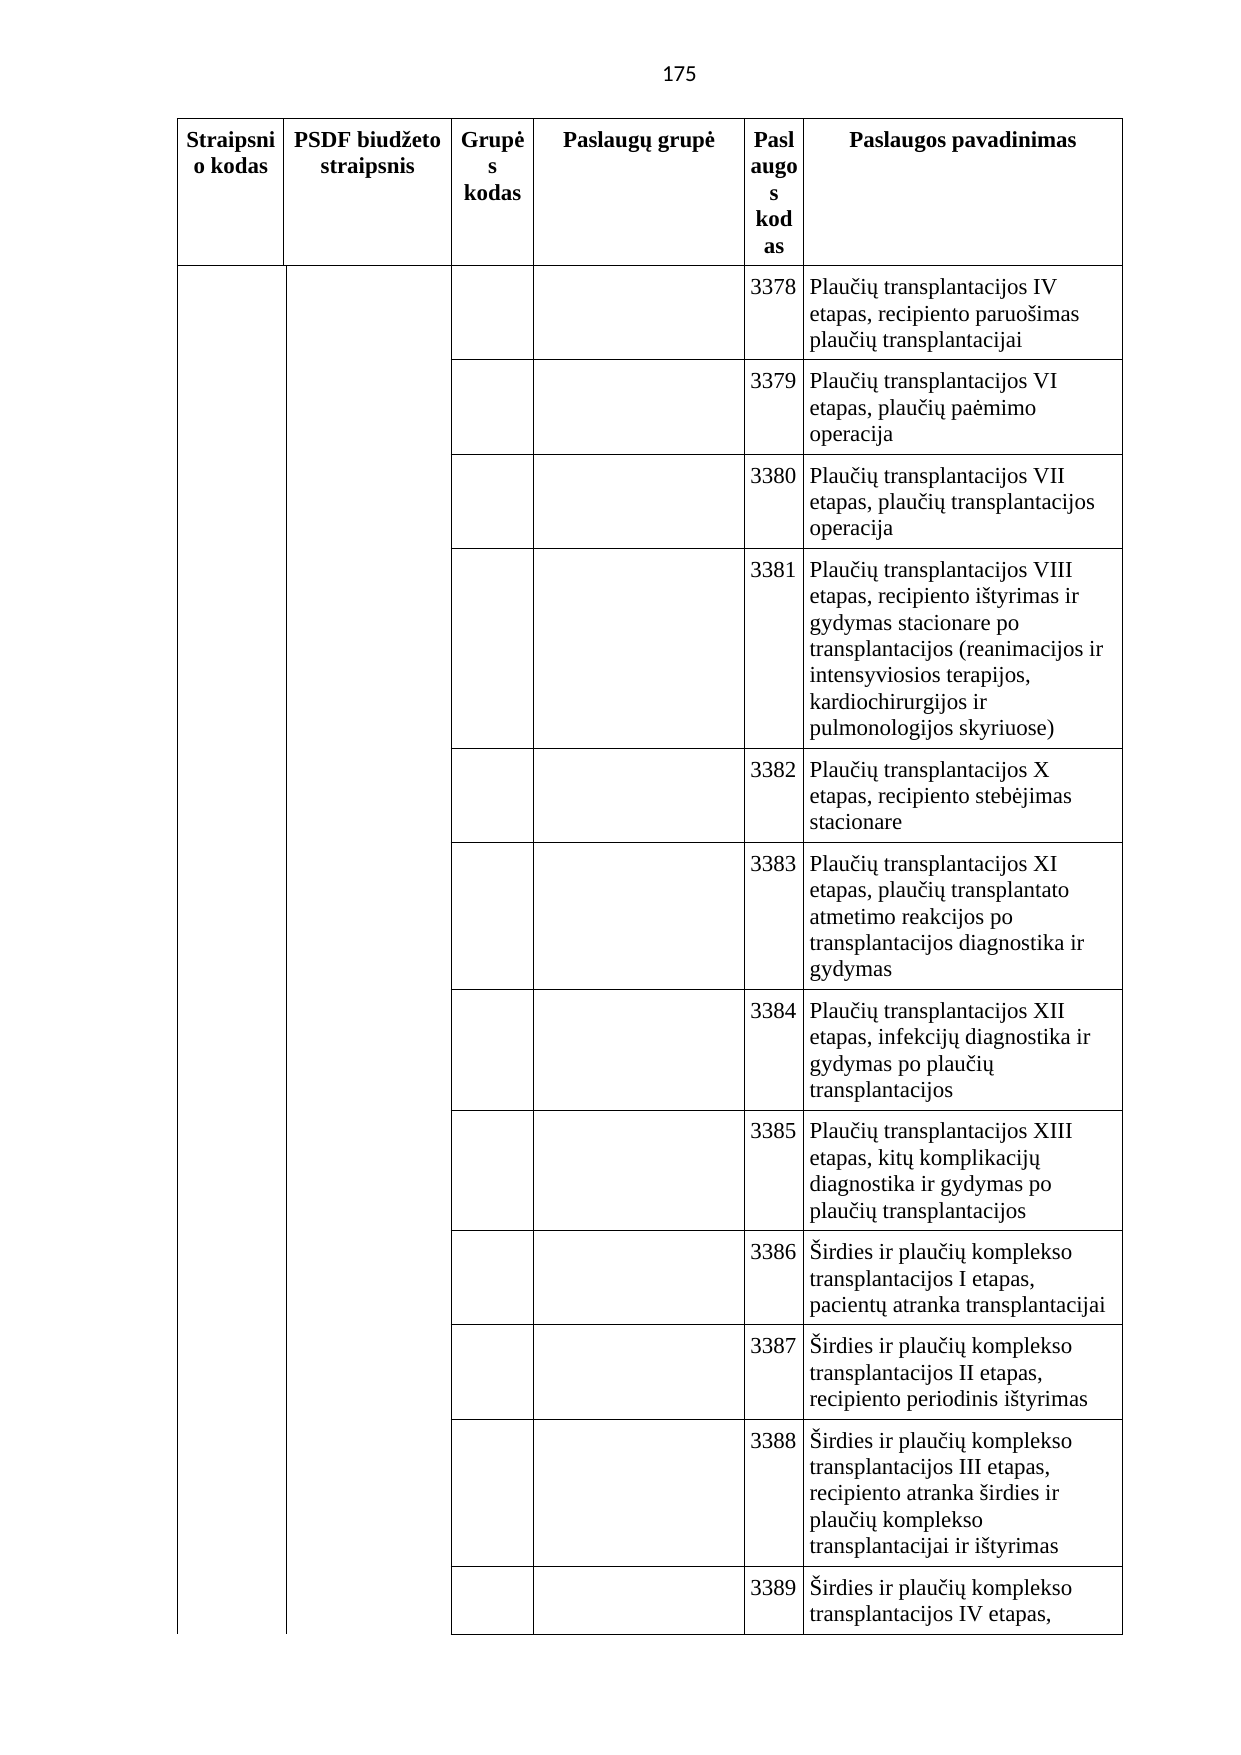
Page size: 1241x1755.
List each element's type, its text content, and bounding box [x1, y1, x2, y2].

table_header Grupės kodas [452, 119, 533, 265]
table_cell 3383 [745, 843, 803, 989]
table_cell [287, 1566, 451, 1633]
table_cell [287, 748, 451, 842]
table_header Paslaugos kodas [745, 119, 803, 265]
table_cell [534, 749, 744, 842]
table_cell [534, 266, 744, 359]
table_cell [534, 1231, 744, 1324]
table_cell [452, 990, 533, 1109]
table_cell Širdies ir plaučių komplekso transplantacijos I etapas, pacientų atranka transplantacijai [804, 1231, 1122, 1324]
table_header PSDF biudžeto straipsnis [284, 119, 451, 265]
table_cell Širdies ir plaučių komplekso transplantacijos II etapas, recipiento periodinis ištyrimas [804, 1325, 1122, 1419]
table_header Paslaugos pavadinimas [804, 119, 1122, 265]
table_cell [534, 360, 744, 454]
table_cell Plaučių transplantacijos IV etapas, recipiento paruošimas plaučių transplantacijai [804, 266, 1122, 359]
table_cell [178, 548, 286, 748]
table_cell [534, 843, 744, 989]
table_cell [287, 1110, 451, 1230]
table_cell [287, 1419, 451, 1566]
table_cell [452, 549, 533, 748]
table_cell [287, 359, 451, 454]
table_cell [178, 454, 286, 548]
table_cell [178, 1324, 286, 1419]
table_cell [452, 749, 533, 842]
table_cell [178, 1230, 286, 1324]
table_header Straipsnio kodas [178, 119, 283, 265]
table_cell [534, 1111, 744, 1230]
table_cell Plaučių transplantacijos VI etapas, plaučių paėmimo operacija [804, 360, 1122, 454]
table_cell [287, 454, 451, 548]
table_cell [287, 1230, 451, 1324]
table_cell [452, 1567, 533, 1633]
table_cell 3382 [745, 749, 803, 842]
table_cell Plaučių transplantacijos XIII etapas, kitų komplikacijų diagnostika ir gydymas po plaučių transplantacijos [804, 1111, 1122, 1230]
table_cell [452, 266, 533, 359]
table_cell 3388 [745, 1420, 803, 1566]
table_cell [287, 989, 451, 1109]
table_cell [452, 1325, 533, 1419]
table_cell [534, 455, 744, 548]
table_cell [534, 1325, 744, 1419]
table_header Paslaugų grupė [534, 119, 744, 265]
table_cell 3389 [745, 1567, 803, 1633]
table_cell [178, 1110, 286, 1230]
table_cell Širdies ir plaučių komplekso transplantacijos III etapas, recipiento atranka širdies ir plaučių komplekso transplantacijai ir ištyrimas [804, 1420, 1122, 1566]
table_cell 3380 [745, 455, 803, 548]
table_cell 3378 [745, 266, 803, 359]
table_cell [452, 360, 533, 454]
table_cell Plaučių transplantacijos VII etapas, plaučių transplantacijos operacija [804, 455, 1122, 548]
table_cell Plaučių transplantacijos XI etapas, plaučių transplantato atmetimo reakcijos po transplantacijos diagnostika ir gydymas [804, 843, 1122, 989]
table_cell [178, 748, 286, 842]
table_cell 3386 [745, 1231, 803, 1324]
table_cell [287, 548, 451, 748]
table_cell [452, 1111, 533, 1230]
table_cell [287, 1324, 451, 1419]
table_cell 3381 [745, 549, 803, 748]
table_cell [452, 1231, 533, 1324]
table_cell 3379 [745, 360, 803, 454]
table_cell [178, 266, 286, 359]
table_cell [534, 990, 744, 1109]
table_cell 3385 [745, 1111, 803, 1230]
table_cell [452, 843, 533, 989]
table_cell [534, 1567, 744, 1633]
table_cell [534, 1420, 744, 1566]
table_cell [178, 1566, 286, 1633]
table_cell [178, 1419, 286, 1566]
table_cell Plaučių transplantacijos VIII etapas, recipiento ištyrimas ir gydymas stacionare po transplantacijos (reanimacijos ir intensyviosios terapijos, kardiochirurgijos ir pulmonologijos skyriuose) [804, 549, 1122, 748]
table_cell [534, 549, 744, 748]
table_cell Plaučių transplantacijos X etapas, recipiento stebėjimas stacionare [804, 749, 1122, 842]
table_cell [178, 359, 286, 454]
table_cell Plaučių transplantacijos XII etapas, infekcijų diagnostika ir gydymas po plaučių transplantacijos [804, 990, 1122, 1109]
table_cell 3387 [745, 1325, 803, 1419]
table_cell 3384 [745, 990, 803, 1109]
table_cell [178, 989, 286, 1109]
table_cell [287, 266, 451, 359]
table_cell [452, 1420, 533, 1566]
table_cell [452, 455, 533, 548]
table_cell Širdies ir plaučių komplekso transplantacijos IV etapas, [804, 1567, 1122, 1633]
table_cell [178, 842, 286, 989]
table_cell [287, 842, 451, 989]
